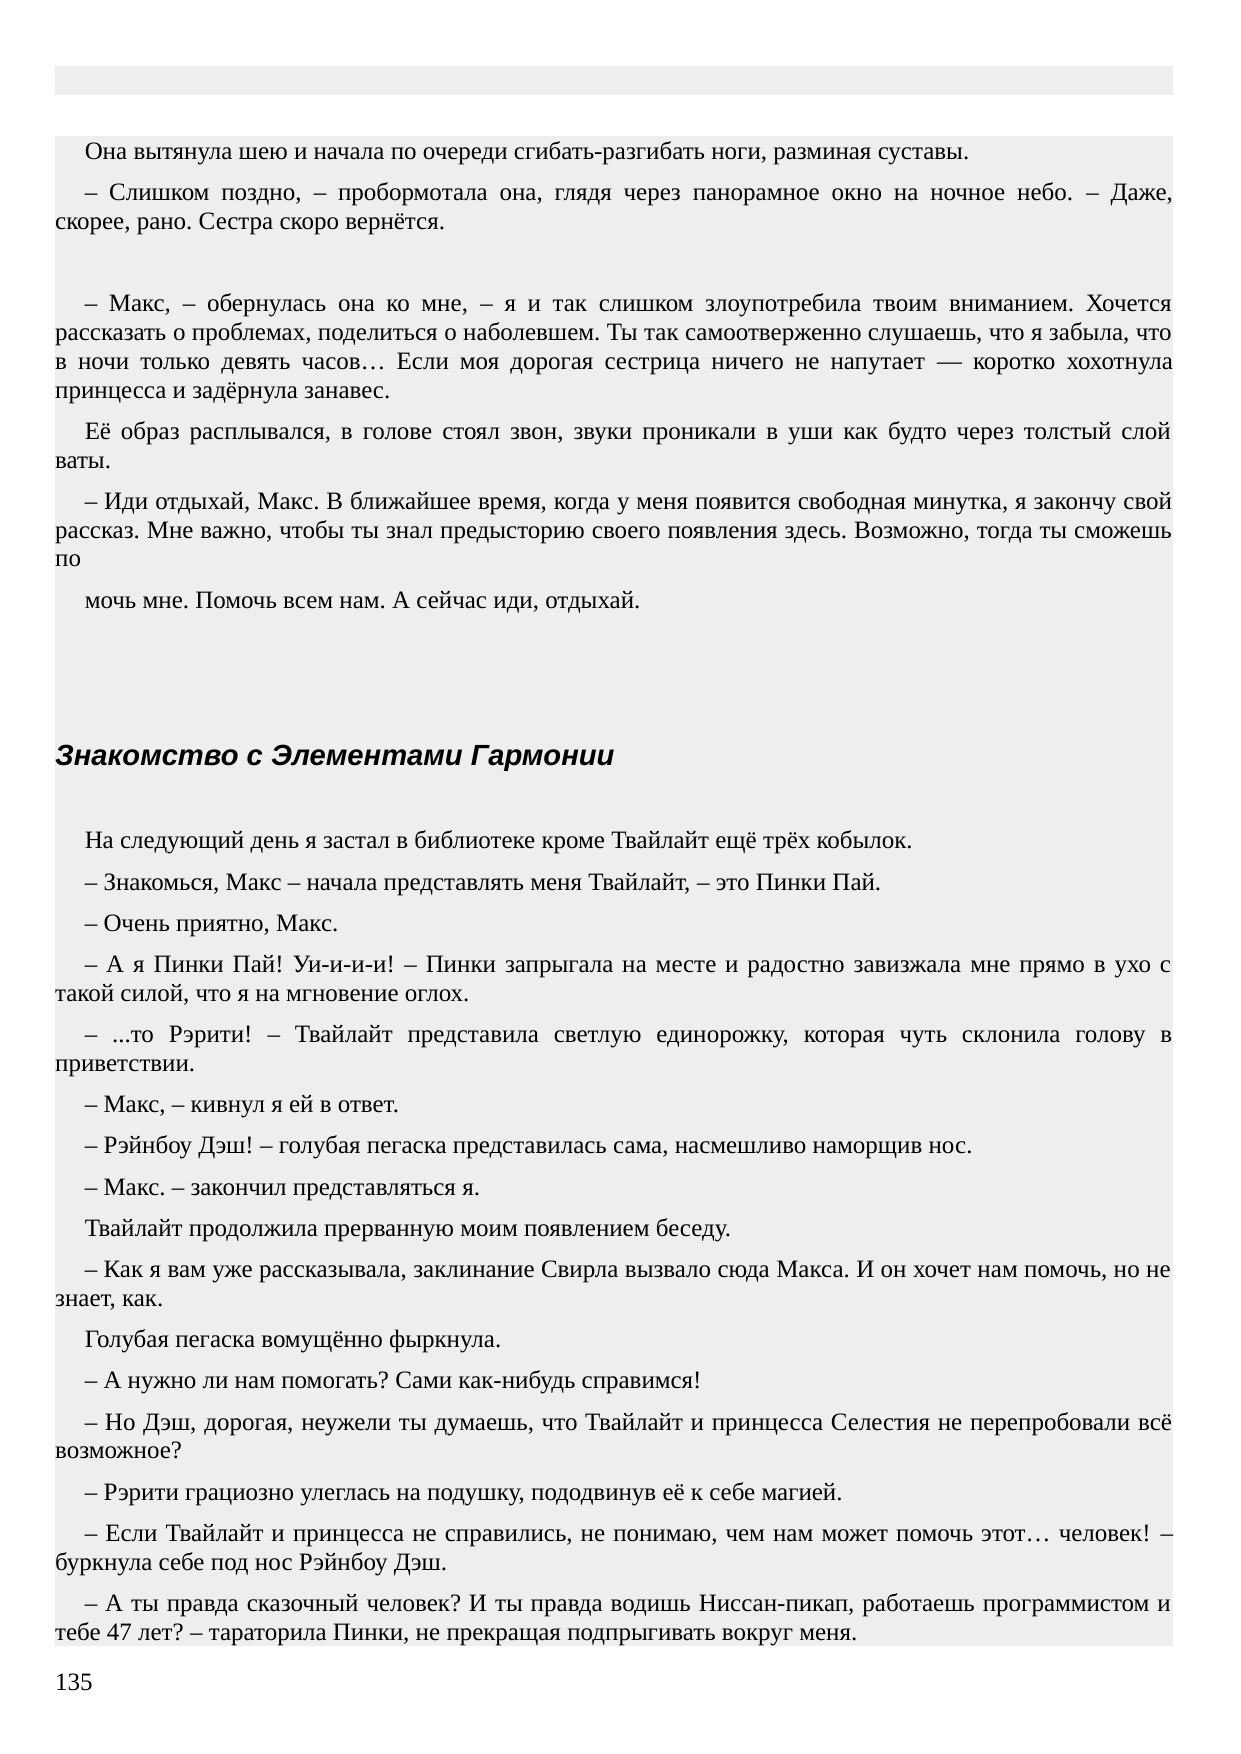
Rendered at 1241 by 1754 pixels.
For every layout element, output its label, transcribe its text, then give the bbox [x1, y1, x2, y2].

text На следующий день я застал в библиотеке кроме Твайлайт ещё трёх кобылок. [55, 826, 1173, 854]
text – Как я вам уже рассказывала, заклинание Свирла вызвало сюда Макса. И он хочет нам помочь, но не знает, как. [55, 1254, 1173, 1312]
text – Макс, – обернулась она ко мне, – я и так слишком злоупотребила твоим вниманием. Хочется рассказать о проблемах, поделиться о наболевшем. Ты так самоотверженно слушаешь, что я забыла, что в ночи только девять часов… Если моя дорогая сестрица ничего не напутает — коротко хохотнула принцесса и задёрнула занавес. [55, 288, 1173, 403]
text Твайлайт продолжила прерванную моим появлением беседу. [55, 1213, 1173, 1242]
text – Очень приятно, Макс. [55, 908, 1173, 937]
text – А я Пинки Пай! Уи-и-и-и! – Пинки запрыгала на месте и радостно завизжала мне прямо в ухо с такой силой, что я на мгновение оглох. [55, 949, 1173, 1007]
text – Если Твайлайт и принцесса не справились, не понимаю, чем нам может помочь этот… человек! – буркнула себе под нос Рэйнбоу Дэш. [55, 1518, 1173, 1576]
text – Макс, – кивнул я ей в ответ. [55, 1089, 1173, 1118]
text – А ты правда сказочный человек? И ты правда водишь Ниссан-пикап, работаешь программистом и тебе 47 лет? – тараторила Пинки, не прекращая подпрыгивать вокруг меня. [55, 1588, 1173, 1646]
text Она вытянула шею и начала по очереди сгибать-разгибать ноги, разминая суставы. [55, 136, 1173, 165]
text мочь мне. Помочь всем нам. А сейчас иди, отдыхай. [55, 585, 1173, 613]
text – Знакомься, Макс – начала представлять меня Твайлайт, – это Пинки Пай. [55, 867, 1173, 896]
text – Макс. – закончил представляться я. [55, 1172, 1173, 1201]
subtitle Знакомство с Элементами Гармонии [55, 738, 1173, 772]
text – Слишком поздно, – пробормотала она, глядя через панорамное окно на ночное небо. – Даже, скорее, рано. Сестра скоро вернётся. [55, 177, 1173, 235]
text – А нужно ли нам помогать? Сами как-нибудь справимся! [55, 1366, 1173, 1394]
text – Рэйнбоу Дэш! – голубая пегаска представилась сама, насмешливо наморщив нос. [55, 1131, 1173, 1159]
text – Рэрити грациозно улеглась на подушку, пододвинув её к себе магией. [55, 1477, 1173, 1506]
text – Иди отдыхай, Макс. В ближайшее время, когда у меня появится свободная минутка, я закончу свой рассказ. Мне важно, чтобы ты знал предысторию своего появления здесь. Возможно, тогда ты сможешь по [55, 486, 1173, 572]
text Её образ расплывался, в голове стоял звон, звуки проникали в уши как будто через толстый слой ваты. [55, 416, 1173, 473]
text – ...то Рэрити! – Твайлайт представила светлую единорожку, которая чуть склонила голову в приветствии. [55, 1019, 1173, 1077]
text Голубая пегаска вомущённо фыркнула. [55, 1324, 1173, 1353]
text – Но Дэш, дорогая, неужели ты думаешь, что Твайлайт и принцесса Селестия не перепробовали всё возможное? [55, 1407, 1173, 1464]
